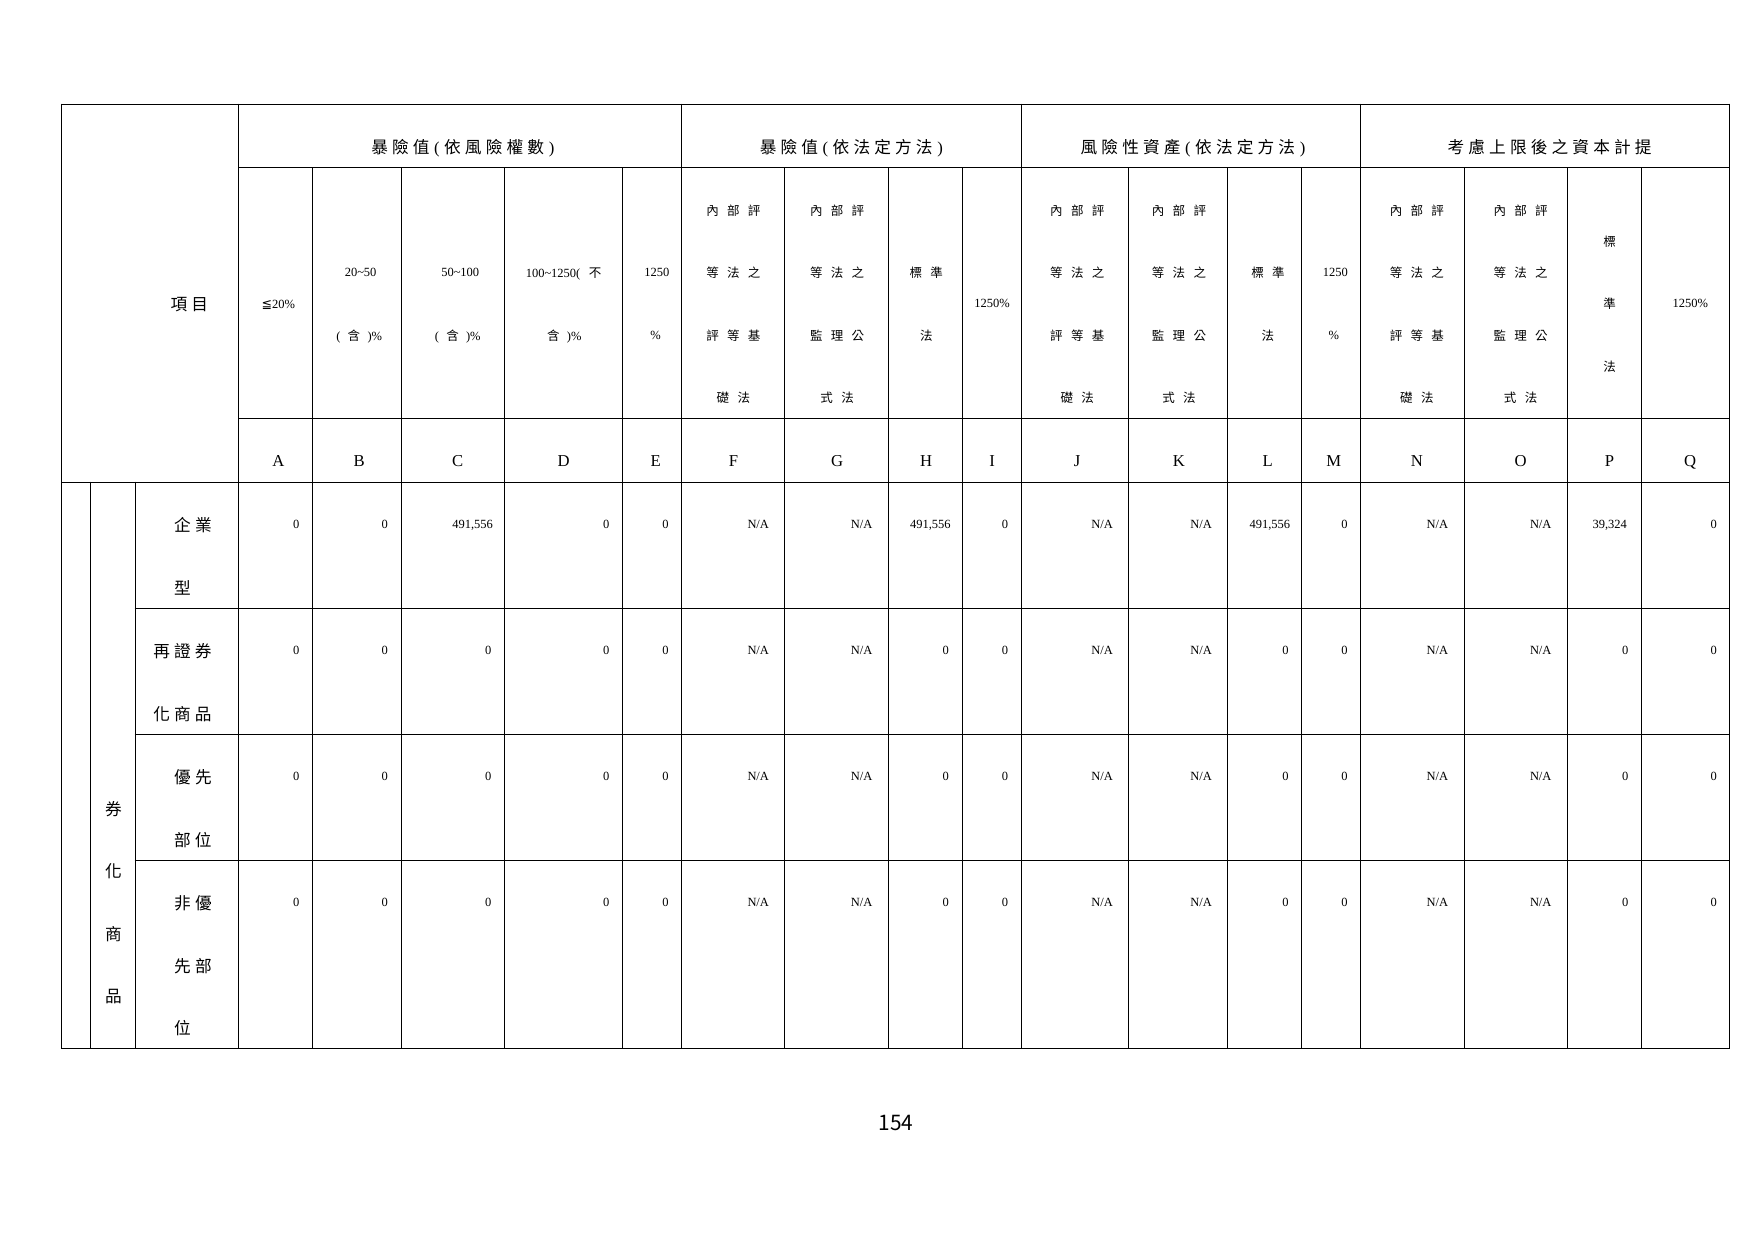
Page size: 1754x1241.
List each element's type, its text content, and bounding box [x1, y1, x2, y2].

table_cell 0 [623, 609, 681, 734]
table_cell B [313, 419, 401, 482]
table_cell N/A [682, 609, 784, 734]
table_cell 0 [1302, 735, 1360, 860]
table_cell 0 [1642, 735, 1729, 860]
table_cell 100~1250(不含)% [505, 168, 622, 418]
table_cell ≦20% [239, 168, 312, 418]
table_cell A [239, 419, 312, 482]
table_cell 0 [1228, 735, 1301, 860]
table_cell 491,556 [1228, 483, 1301, 608]
table_cell 0 [963, 483, 1021, 608]
table_cell H [889, 419, 962, 482]
table_header 考慮上限後之資本計提 [1361, 105, 1729, 167]
table_cell J [1022, 419, 1128, 482]
table_cell 0 [313, 483, 401, 608]
table_cell N/A [1129, 609, 1227, 734]
table_cell 491,556 [889, 483, 962, 608]
table_cell 1250% [963, 168, 1021, 418]
table_cell N/A [1361, 609, 1464, 734]
table_cell 20~50(含)% [313, 168, 401, 418]
table_cell N/A [1361, 735, 1464, 860]
table_cell N/A [1361, 483, 1464, 608]
table_cell 0 [623, 735, 681, 860]
table_cell N/A [682, 735, 784, 860]
table_cell 0 [1568, 609, 1641, 734]
table_cell C [402, 419, 504, 482]
table_cell 標準法 [1228, 168, 1301, 418]
table_cell 0 [623, 861, 681, 1048]
table_cell 券化商品 [91, 483, 135, 1048]
table_cell N/A [1465, 609, 1567, 734]
table_cell 優先部位 [136, 735, 238, 860]
table_cell N/A [785, 861, 888, 1048]
table_cell 0 [402, 861, 504, 1048]
table_cell N/A [1465, 735, 1567, 860]
table_cell 0 [1642, 861, 1729, 1048]
table_cell 50~100(含)% [402, 168, 504, 418]
table_cell 內部評等法之監理公式法 [1129, 168, 1227, 418]
table_cell 1250% [623, 168, 681, 418]
table_cell 0 [239, 861, 312, 1048]
table_cell 標準法 [1568, 168, 1641, 418]
table_cell 0 [313, 609, 401, 734]
table_cell 內部評等法之評等基礎法 [1361, 168, 1464, 418]
table_cell 491,556 [402, 483, 504, 608]
table_cell F [682, 419, 784, 482]
table_cell N/A [785, 609, 888, 734]
table_cell 非優先部位 [136, 861, 238, 1048]
table_cell M [1302, 419, 1360, 482]
table_cell 0 [1642, 609, 1729, 734]
table_cell 0 [505, 861, 622, 1048]
table_cell O [1465, 419, 1567, 482]
table_cell 1250% [1642, 168, 1729, 418]
table_cell E [623, 419, 681, 482]
table_cell N/A [682, 861, 784, 1048]
table_cell 內部評等法之監理公式法 [785, 168, 888, 418]
table_header 項目 [62, 105, 238, 482]
table_cell 0 [1228, 861, 1301, 1048]
table_cell 0 [313, 861, 401, 1048]
table_cell 0 [1228, 609, 1301, 734]
table_cell 0 [889, 609, 962, 734]
table_cell L [1228, 419, 1301, 482]
table_cell N/A [1022, 735, 1128, 860]
table_cell N/A [785, 483, 888, 608]
table_cell 0 [505, 609, 622, 734]
table_cell N/A [785, 735, 888, 860]
table_cell N/A [1022, 861, 1128, 1048]
table_cell 1250% [1302, 168, 1360, 418]
table_cell N/A [1022, 609, 1128, 734]
table_cell 0 [889, 735, 962, 860]
table_cell 0 [1568, 861, 1641, 1048]
table_cell 標準法 [889, 168, 962, 418]
table_cell 0 [313, 735, 401, 860]
table_cell 企業型 [136, 483, 238, 608]
table_cell N/A [1361, 861, 1464, 1048]
table_cell N [1361, 419, 1464, 482]
table_cell N/A [1129, 861, 1227, 1048]
table_cell N/A [1465, 483, 1567, 608]
table_cell 0 [239, 483, 312, 608]
table_cell 0 [889, 861, 962, 1048]
table_header 風險性資產(依法定方法) [1022, 105, 1360, 167]
table_cell 0 [1302, 483, 1360, 608]
table_cell 0 [963, 609, 1021, 734]
table_cell [62, 483, 90, 1048]
table_cell 再證券化商品 [136, 609, 238, 734]
table_cell D [505, 419, 622, 482]
table_cell 39,324 [1568, 483, 1641, 608]
table_cell 0 [402, 735, 504, 860]
table_cell N/A [1129, 735, 1227, 860]
table_cell 0 [402, 609, 504, 734]
table_cell G [785, 419, 888, 482]
table_cell I [963, 419, 1021, 482]
table_cell 0 [963, 735, 1021, 860]
table_cell Q [1642, 419, 1729, 482]
table_cell 0 [1302, 861, 1360, 1048]
table_cell N/A [682, 483, 784, 608]
table_cell N/A [1022, 483, 1128, 608]
table_header 暴險值(依風險權數) [239, 105, 681, 167]
table_cell 0 [623, 483, 681, 608]
table_cell 0 [239, 609, 312, 734]
table_cell 內部評等法之評等基礎法 [1022, 168, 1128, 418]
table_cell 0 [963, 861, 1021, 1048]
table_cell P [1568, 419, 1641, 482]
table_cell 0 [505, 735, 622, 860]
table_header 暴險值(依法定方法) [682, 105, 1021, 167]
table_cell 0 [239, 735, 312, 860]
table_cell K [1129, 419, 1227, 482]
table_cell 0 [1302, 609, 1360, 734]
table_cell 0 [1568, 735, 1641, 860]
table_cell 內部評等法之評等基礎法 [682, 168, 784, 418]
table_cell N/A [1465, 861, 1567, 1048]
table_cell N/A [1129, 483, 1227, 608]
table_cell 0 [505, 483, 622, 608]
table_cell 內部評等法之監理公式法 [1465, 168, 1567, 418]
table_cell 0 [1642, 483, 1729, 608]
